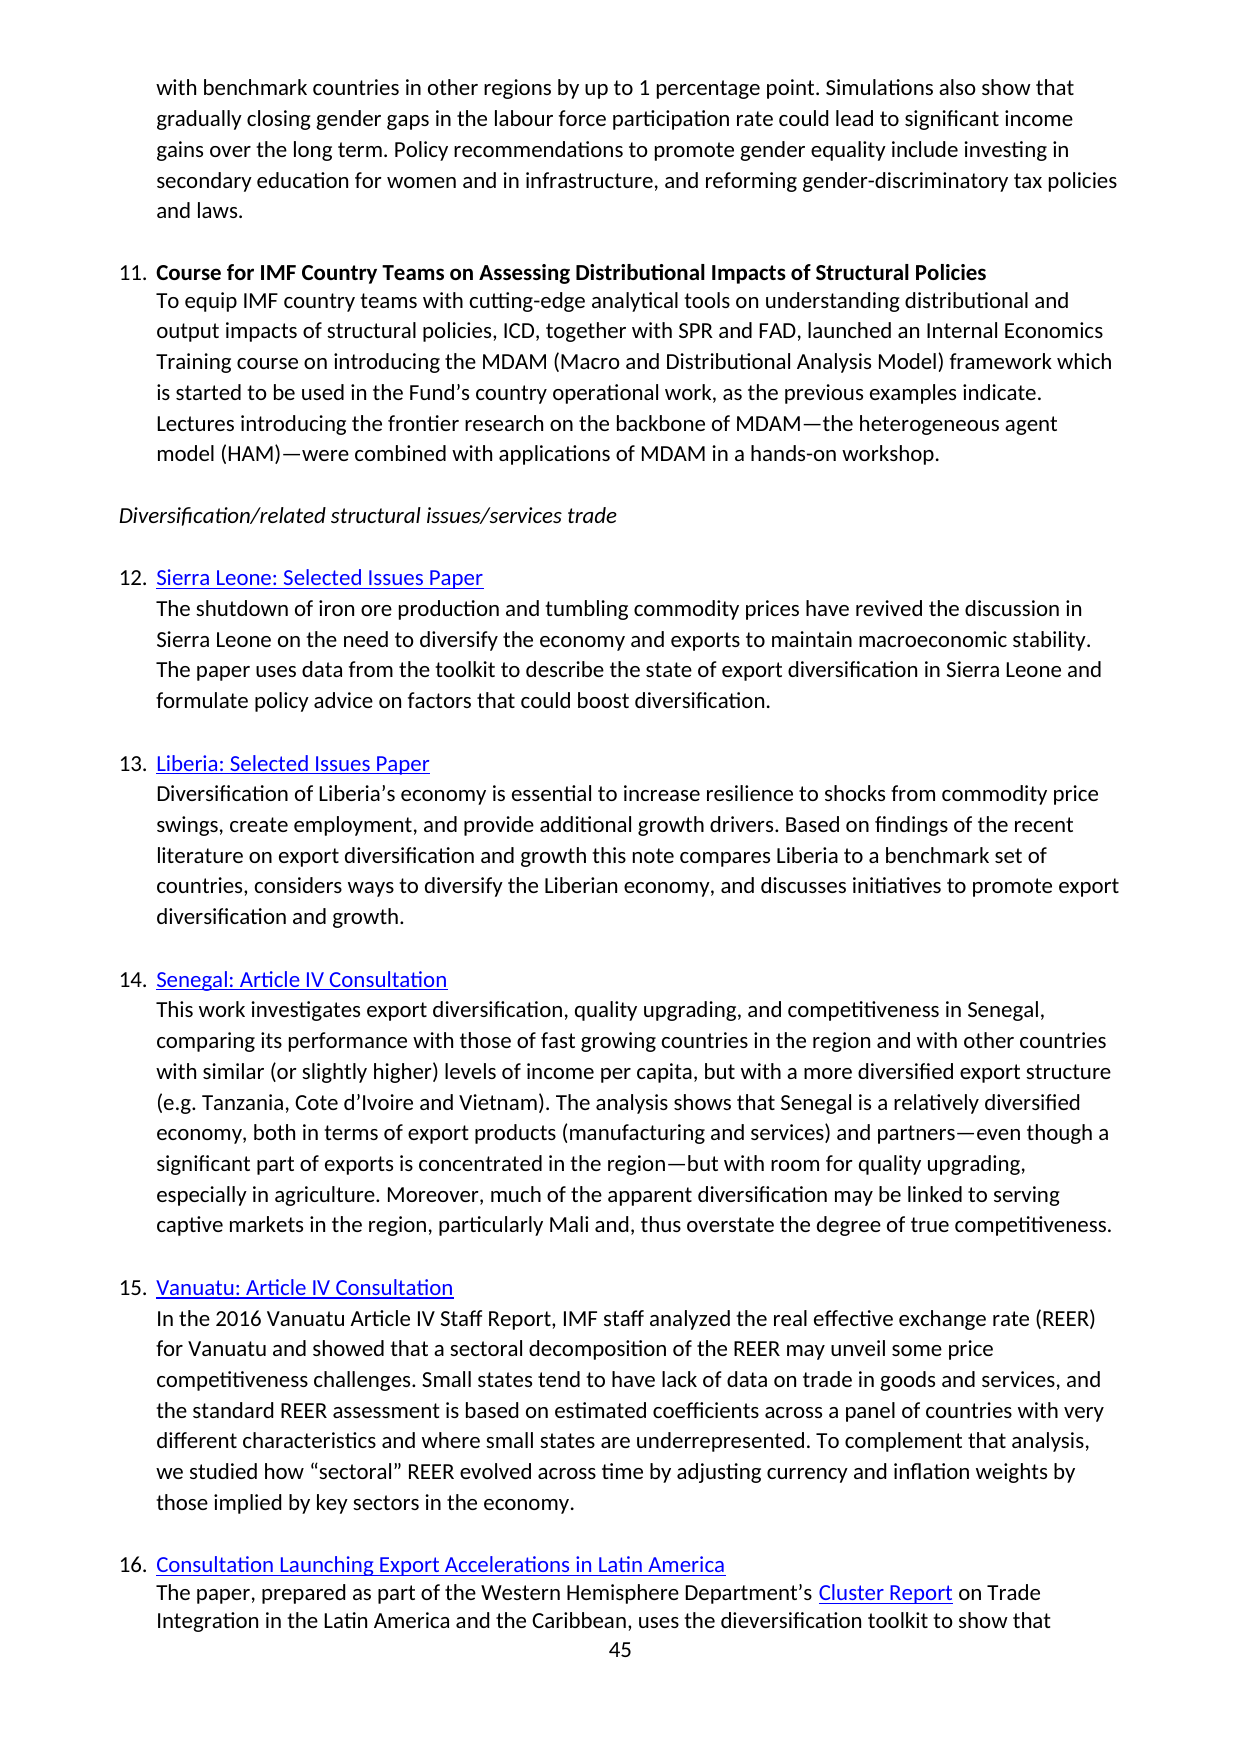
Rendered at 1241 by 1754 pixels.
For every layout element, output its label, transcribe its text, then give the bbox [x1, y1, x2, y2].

text with benchmark countries in other regions by up to 1 percentage point. Simulations also show that gradually closing gender gaps in the labour force participation rate could lead to significant income gains over the long term. Policy recommendations to promote gender equality include investing in secondary education for women and in infrastructure, and reforming gender-discriminatory tax policies and laws. [156, 73, 1122, 255]
list Senegal: Article IV Consultation [118, 965, 1122, 993]
text The shutdown of iron ore production and tumbling commodity prices have revived the discussion in Sierra Leone on the need to diversify the economy and exports to maintain macroeconomic stability. The paper uses data from the toolkit to describe the state of export diversification in Sierra Leone and formulate policy advice on factors that could boost diversification. [156, 594, 1122, 746]
list Sierra Leone: Selected Issues Paper [118, 563, 1122, 591]
text Diversification/related structural issues/services trade [118, 501, 1122, 561]
text In the 2016 Vanuatu Article IV Staff Report, IMF staff analyzed the real effective exchange rate (REER) for Vanuatu and showed that a sectoral decomposition of the REER may unveil some price competitiveness challenges. Small states tend to have lack of data on trade in goods and services, and the standard REER assessment is based on estimated coefficients across a panel of countries with very different characteristics and where small states are underrepresented. To complement that analysis, we studied how “sectoral” REER evolved across time by adjusting currency and inflation weights by those implied by key sectors in the economy. [156, 1304, 1122, 1548]
list Vanuatu: Article IV Consultation [118, 1273, 1122, 1301]
list Consultation Launching Export Accelerations in Latin America [118, 1551, 1122, 1578]
text To equip IMF country teams with cutting-edge analytical tools on understanding distributional and output impacts of structural policies, ICD, together with SPR and FAD, launched an Internal Economics Training course on introducing the MDAM (Macro and Distributional Analysis Model) framework which is started to be used in the Fund’s country operational work, as the previous examples indicate. Lectures introducing the frontier research on the backbone of MDAM—the heterogeneous agent model (HAM)—were combined with applications of MDAM in a hands-on workshop. [156, 286, 1122, 498]
text Diversification of Liberia’s economy is essential to increase resilience to shocks from commodity price swings, create employment, and provide additional growth drivers. Based on findings of the recent literature on export diversification and growth this note compares Liberia to a benchmark set of countries, considers ways to diversify the Liberian economy, and discusses initiatives to promote export diversification and growth. [156, 779, 1122, 962]
list Course for IMF Country Teams on Assessing Distributional Impacts of Structural Policies [118, 258, 1122, 286]
list Liberia: Selected Issues Paper [118, 749, 1122, 777]
text This work investigates export diversification, quality upgrading, and competitiveness in Senegal, comparing its performance with those of fast growing countries in the region and with other countries with similar (or slightly higher) levels of income per capita, but with a more diversified export structure (e.g. Tanzania, Cote d’Ivoire and Vietnam). The analysis shows that Senegal is a relatively diversified economy, both in terms of export products (manufacturing and services) and partners—even though a significant part of exports is concentrated in the region—but with room for quality upgrading, especially in agriculture. Moreover, much of the apparent diversification may be linked to serving captive markets in the region, particularly Mali and, thus overstate the degree of true competitiveness. [156, 996, 1122, 1270]
text The paper, prepared as part of the Western Hemisphere Department’s Cluster Report on Trade Integration in the Latin America and the Caribbean, uses the dieversification toolkit to show that [156, 1578, 1122, 1634]
